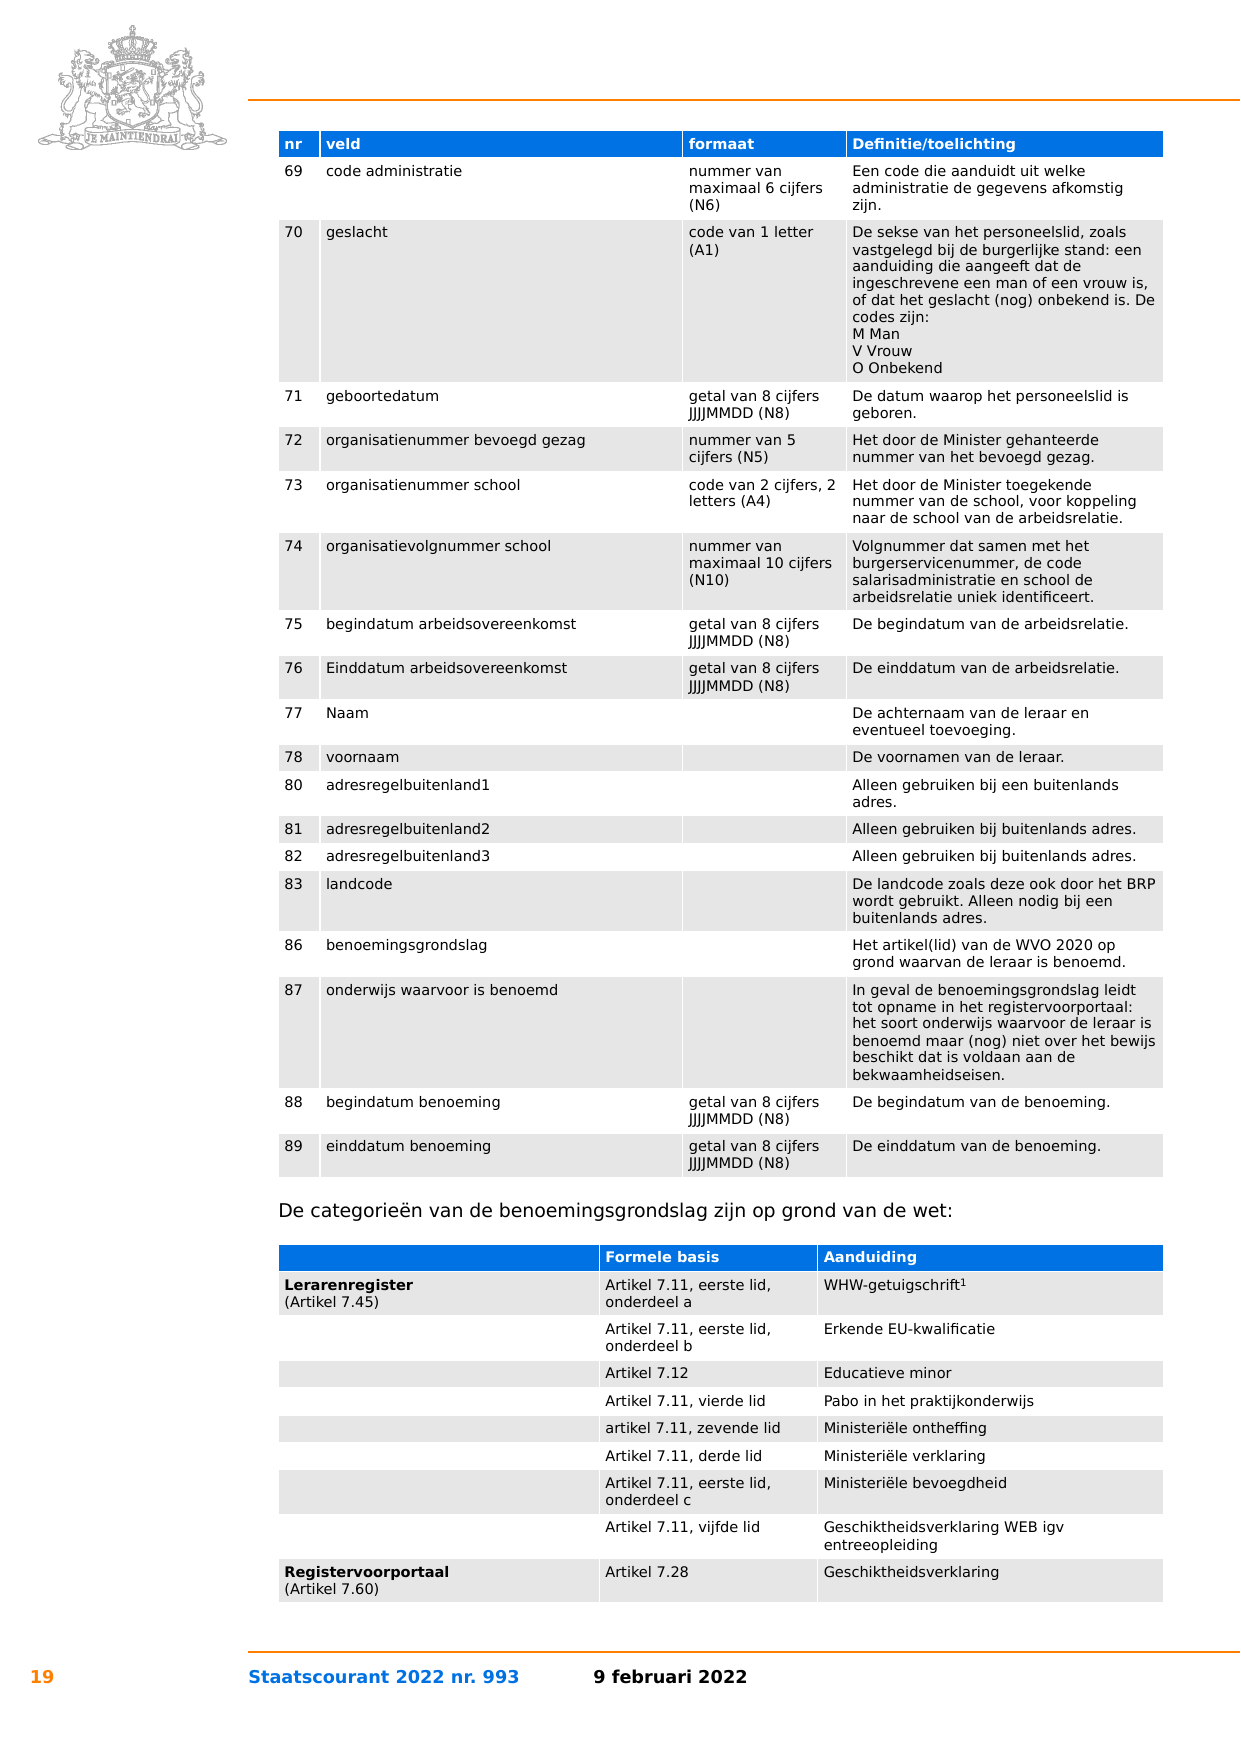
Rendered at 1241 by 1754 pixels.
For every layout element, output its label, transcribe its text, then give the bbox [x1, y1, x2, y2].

table_cell 81 [279, 816, 319, 843]
table_cell voornaam [321, 745, 682, 771]
table_cell adresregelbuitenland3 [321, 844, 682, 870]
table_cell In geval de benoemingsgrondslag leidt tot opname in het registervoorportaal: het soort onderwijs waarvoor de leraar is benoemd maar (nog) niet over het bewijs beschikt dat is voldaan aan de bekwaamheidseisen. [847, 977, 1163, 1088]
table_cell organisatienummer bevoegd gezag [321, 427, 682, 471]
table_cell Artikel 7.12 [600, 1361, 817, 1387]
table_cell geboortedatum [321, 383, 682, 426]
table_cell De landcode zoals deze ook door het BRP wordt gebruikt. Alleen nodig bij een buitenlands adres. [847, 871, 1163, 931]
table_cell 77 [279, 700, 319, 743]
table_cell [683, 772, 846, 815]
table_cell 78 [279, 745, 319, 771]
table_cell Ministeriële verklaring [818, 1443, 1163, 1469]
table_cell Volgnummer dat samen met het burgerservicenummer, de code salarisadministratie en school de arbeidsrelatie uniek identificeert. [847, 533, 1163, 610]
table_cell 73 [279, 472, 319, 532]
table_cell De sekse van het personeelslid, zoals vastgelegd bij de burgerlijke stand: een aanduiding die aangeeft dat de ingeschrevene een man of een vrouw is, of dat het geslacht (nog) onbekend is. De codes zijn: M Man V Vrouw O Onbekend [847, 220, 1163, 382]
table_cell organisatienummer school [321, 472, 682, 532]
table_cell code administratie [321, 158, 682, 219]
table_cell Alleen gebruiken bij buitenlands adres. [847, 816, 1163, 843]
table_cell code van 1 letter (A1) [683, 220, 846, 382]
table_cell Alleen gebruiken bij een buitenlands adres. [847, 772, 1163, 815]
table_cell getal van 8 cijfers JJJJMMDD (N8) [683, 1089, 846, 1132]
table_cell Het artikel(lid) van de WVO 2020 op grond waarvan de leraar is benoemd. [847, 933, 1163, 976]
table_cell Het door de Minister gehanteerde nummer van het bevoegd gezag. [847, 427, 1163, 471]
table_cell 76 [279, 656, 319, 699]
text De categorieën van de benoemingsgrondslag zijn op grond van de wet: [278, 1200, 1163, 1222]
table_cell 70 [279, 220, 319, 382]
table_cell getal van 8 cijfers JJJJMMDD (N8) [683, 611, 846, 655]
table_cell 71 [279, 383, 319, 426]
table_cell 74 [279, 533, 319, 610]
table_cell Artikel 7.11, eerste lid, onderdeel a [600, 1272, 817, 1315]
table_cell Alleen gebruiken bij buitenlands adres. [847, 844, 1163, 870]
table_cell Het door de Minister toegekende nummer van de school, voor koppeling naar de school van de arbeidsrelatie. [847, 472, 1163, 532]
table_cell artikel 7.11, zevende lid [600, 1416, 817, 1442]
table_header formaat [683, 131, 846, 157]
table_cell Artikel 7.28 [600, 1559, 817, 1602]
table_cell Erkende EU-kwalificatie [818, 1316, 1163, 1360]
table_cell De einddatum van de arbeidsrelatie. [847, 656, 1163, 699]
table_cell 83 [279, 871, 319, 931]
table_cell Lerarenregister (Artikel 7.45) [279, 1272, 599, 1315]
table_cell [683, 700, 846, 743]
table_cell De achternaam van de leraar en eventueel toevoeging. [847, 700, 1163, 743]
table_cell [683, 977, 846, 1088]
table_cell [279, 1388, 599, 1414]
table_cell begindatum benoeming [321, 1089, 682, 1132]
table_cell 72 [279, 427, 319, 471]
table_header [279, 1245, 599, 1271]
table_cell [683, 816, 846, 843]
table_cell 86 [279, 933, 319, 976]
table_cell Artikel 7.11, eerste lid, onderdeel b [600, 1316, 817, 1360]
table_header Formele basis [600, 1245, 817, 1271]
table_cell getal van 8 cijfers JJJJMMDD (N8) [683, 1134, 846, 1177]
table_cell code van 2 cijfers, 2 letters (A4) [683, 472, 846, 532]
table_cell geslacht [321, 220, 682, 382]
table_cell 88 [279, 1089, 319, 1132]
table_cell [279, 1316, 599, 1360]
table_cell 87 [279, 977, 319, 1088]
table_cell landcode [321, 871, 682, 931]
table_cell [279, 1443, 599, 1469]
table_cell [279, 1515, 599, 1558]
table_cell Artikel 7.11, derde lid [600, 1443, 817, 1469]
table_cell [683, 871, 846, 931]
table_cell Pabo in het praktijkonderwijs [818, 1388, 1163, 1414]
table_cell De datum waarop het personeelslid is geboren. [847, 383, 1163, 426]
table_cell De begindatum van de arbeidsrelatie. [847, 611, 1163, 655]
table_cell nummer van 5 cijfers (N5) [683, 427, 846, 471]
table_cell Naam [321, 700, 682, 743]
table_cell 82 [279, 844, 319, 870]
table_cell Registervoorportaal (Artikel 7.60) [279, 1559, 599, 1602]
table_cell Ministeriële bevoegdheid [818, 1470, 1163, 1514]
table_cell 75 [279, 611, 319, 655]
table_cell adresregelbuitenland2 [321, 816, 682, 843]
table_cell Geschiktheidsverklaring [818, 1559, 1163, 1602]
table_cell 89 [279, 1134, 319, 1177]
table_cell Ministeriële ontheffing [818, 1416, 1163, 1442]
table_cell Artikel 7.11, vierde lid [600, 1388, 817, 1414]
table_cell nummer van maximaal 6 cijfers (N6) [683, 158, 846, 219]
table_cell De voornamen van de leraar. [847, 745, 1163, 771]
table_cell Artikel 7.11, vijfde lid [600, 1515, 817, 1558]
table_header Definitie/toelichting [847, 131, 1163, 157]
table_cell De begindatum van de benoeming. [847, 1089, 1163, 1132]
table_cell Educatieve minor [818, 1361, 1163, 1387]
table_cell Einddatum arbeidsovereenkomst [321, 656, 682, 699]
table_header nr [279, 131, 319, 157]
table_cell nummer van maximaal 10 cijfers (N10) [683, 533, 846, 610]
picture [38, 25, 227, 150]
table_cell onderwijs waarvoor is benoemd [321, 977, 682, 1088]
table_cell einddatum benoeming [321, 1134, 682, 1177]
table_cell getal van 8 cijfers JJJJMMDD (N8) [683, 656, 846, 699]
table_cell [683, 933, 846, 976]
table_header veld [321, 131, 682, 157]
table_cell adresregelbuitenland1 [321, 772, 682, 815]
table_header Aanduiding [818, 1245, 1163, 1271]
table_cell [279, 1416, 599, 1442]
table_cell Artikel 7.11, eerste lid, onderdeel c [600, 1470, 817, 1514]
table_cell De einddatum van de benoeming. [847, 1134, 1163, 1177]
table_cell Geschiktheidsverklaring WEB igv entreeopleiding [818, 1515, 1163, 1558]
table_cell WHW-getuigschrift1 [818, 1272, 1163, 1315]
table_cell [683, 844, 846, 870]
table_cell begindatum arbeidsovereenkomst [321, 611, 682, 655]
table_cell [683, 745, 846, 771]
table_cell getal van 8 cijfers JJJJMMDD (N8) [683, 383, 846, 426]
table_cell [279, 1361, 599, 1387]
table_cell Een code die aanduidt uit welke administratie de gegevens afkomstig zijn. [847, 158, 1163, 219]
table_cell 69 [279, 158, 319, 219]
table_cell organisatievolgnummer school [321, 533, 682, 610]
table_cell [279, 1470, 599, 1514]
table_cell benoemingsgrondslag [321, 933, 682, 976]
table_cell 80 [279, 772, 319, 815]
